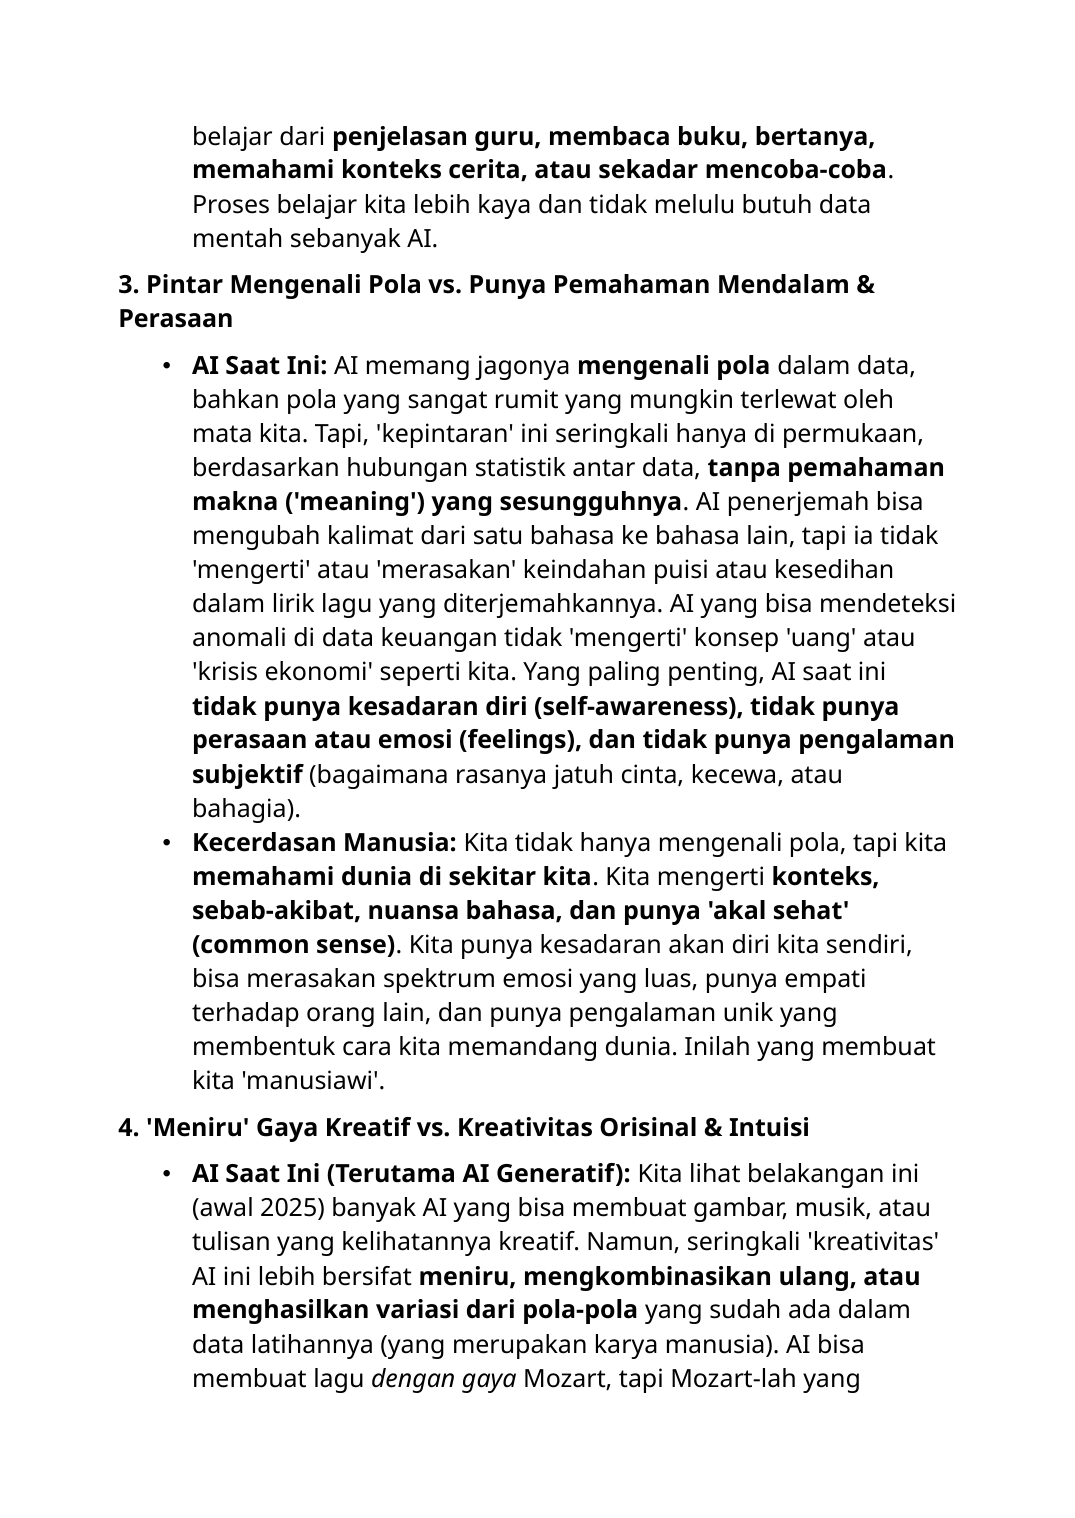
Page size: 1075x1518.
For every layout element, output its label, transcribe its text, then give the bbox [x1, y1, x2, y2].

text 4. 'Meniru' Gaya Kreatif vs. Kreativitas Orisinal & Intuisi [118, 1109, 957, 1143]
list belajar dari penjelasan guru, membaca buku, bertanya, memahami konteks cerita, atau sekadar mencoba-coba. Proses belajar kita lebih kaya dan tidak melulu butuh data mentah sebanyak AI. [162, 118, 957, 254]
text 3. Pintar Mengenali Pola vs. Punya Pemahaman Mendalam & Perasaan [118, 267, 957, 335]
list AI Saat Ini: AI memang jagonya mengenali pola dalam data, bahkan pola yang sangat rumit yang mungkin terlewat oleh mata kita. Tapi, 'kepintaran' ini seringkali hanya di permukaan, berdasarkan hubungan statistik antar data, tanpa pemahaman makna ('meaning') yang sesungguhnya. AI penerjemah bisa mengubah kalimat dari satu bahasa ke bahasa lain, tapi ia tidak 'mengerti' atau 'merasakan' keindahan puisi atau kesedihan dalam lirik lagu yang diterjemahkannya. AI yang bisa mendeteksi anomali di data keuangan tidak 'mengerti' konsep 'uang' atau 'krisis ekonomi' seperti kita. Yang paling penting, AI saat ini tidak punya kesadaran diri (self-awareness), tidak punya perasaan atau emosi (feelings), dan tidak punya pengalaman subjektif (bagaimana rasanya jatuh cinta, kecewa, atau bahagia). [162, 347, 957, 824]
list Kecerdasan Manusia: Kita tidak hanya mengenali pola, tapi kita memahami dunia di sekitar kita. Kita mengerti konteks, sebab-akibat, nuansa bahasa, dan punya 'akal sehat' (common sense). Kita punya kesadaran akan diri kita sendiri, bisa merasakan spektrum emosi yang luas, punya empati terhadap orang lain, dan punya pengalaman unik yang membentuk cara kita memandang dunia. Inilah yang membuat kita 'manusiawi'. [162, 824, 957, 1097]
list AI Saat Ini (Terutama AI Generatif): Kita lihat belakangan ini (awal 2025) banyak AI yang bisa membuat gambar, musik, atau tulisan yang kelihatannya kreatif. Namun, seringkali 'kreativitas' AI ini lebih bersifat meniru, mengkombinasikan ulang, atau menghasilkan variasi dari pola-pola yang sudah ada dalam data latihannya (yang merupakan karya manusia). AI bisa membuat lagu dengan gaya Mozart, tapi Mozart-lah yang [162, 1156, 957, 1394]
